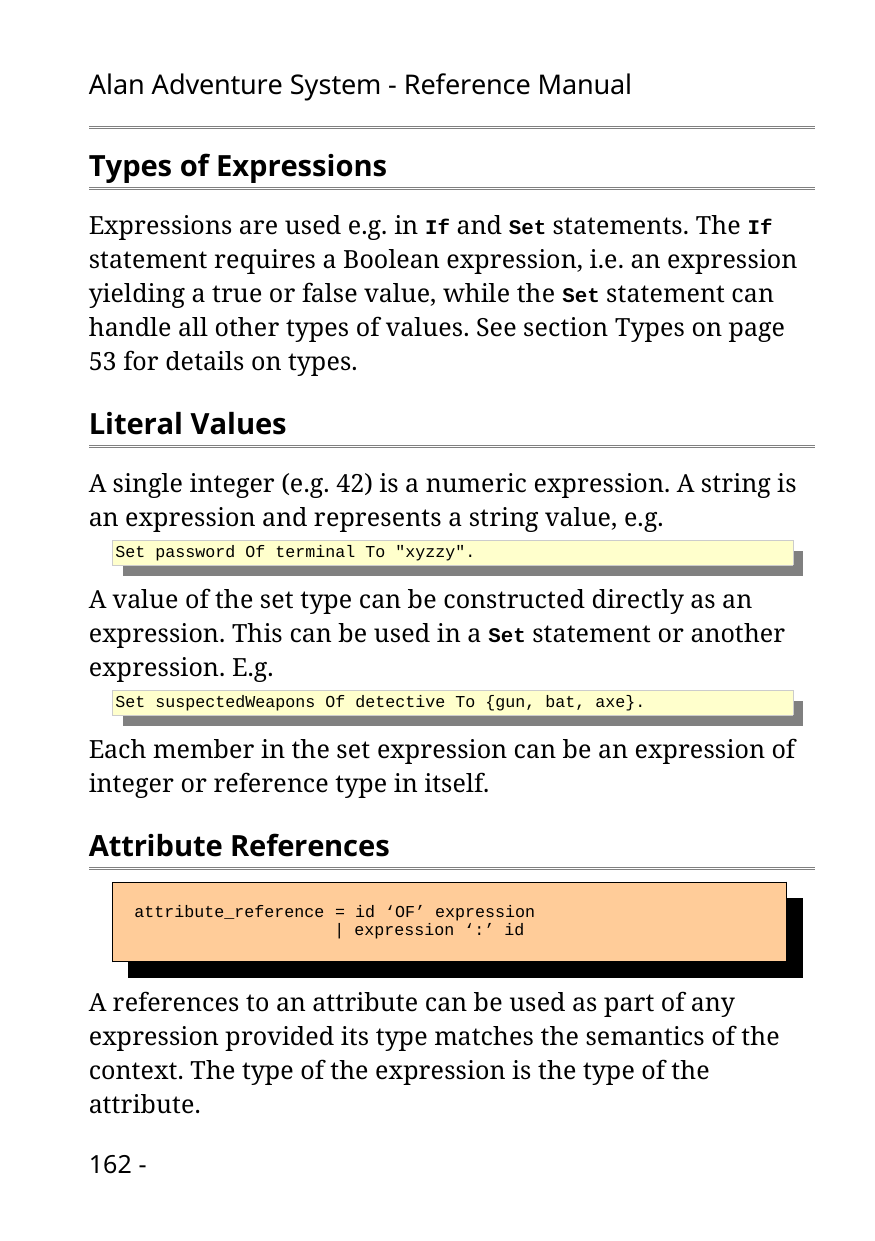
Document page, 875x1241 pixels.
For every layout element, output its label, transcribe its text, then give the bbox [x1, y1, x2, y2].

text A value of the set type can be constructed directly as an expression. This can be used in a Set statement or another expression. E.g. [88, 582, 815, 684]
subtitle Types of Expressions [88, 146, 815, 189]
text Each member in the set expression can be an expression of integer or reference type in itself. [88, 732, 815, 800]
text Set password Of terminal To "xyzzy". [113, 541, 793, 565]
subtitle Attribute References [88, 825, 815, 869]
text Set suspectedWeapons Of detective To {gun, bat, axe}. [113, 691, 793, 715]
subtitle Literal Values [88, 403, 815, 447]
text A references to an attribute can be used as part of any expression provided its type matches the semantics of the context. The type of the expression is the type of the attribute. [88, 985, 815, 1121]
text A single integer (e.g. 42) is a numeric expression. A string is an expression and represents a string value, e.g. [88, 466, 815, 534]
text Expressions are used e.g. in If and Set statements. The If statement re­quires a Boolean expression, i.e. an expression yielding a true or false value, while the Set statement can handle all other types of values. See section Types on page 44 for details on types. [88, 208, 815, 378]
text attribute_reference = id ‘OF’ expression | expression ‘:’ id [113, 883, 786, 961]
